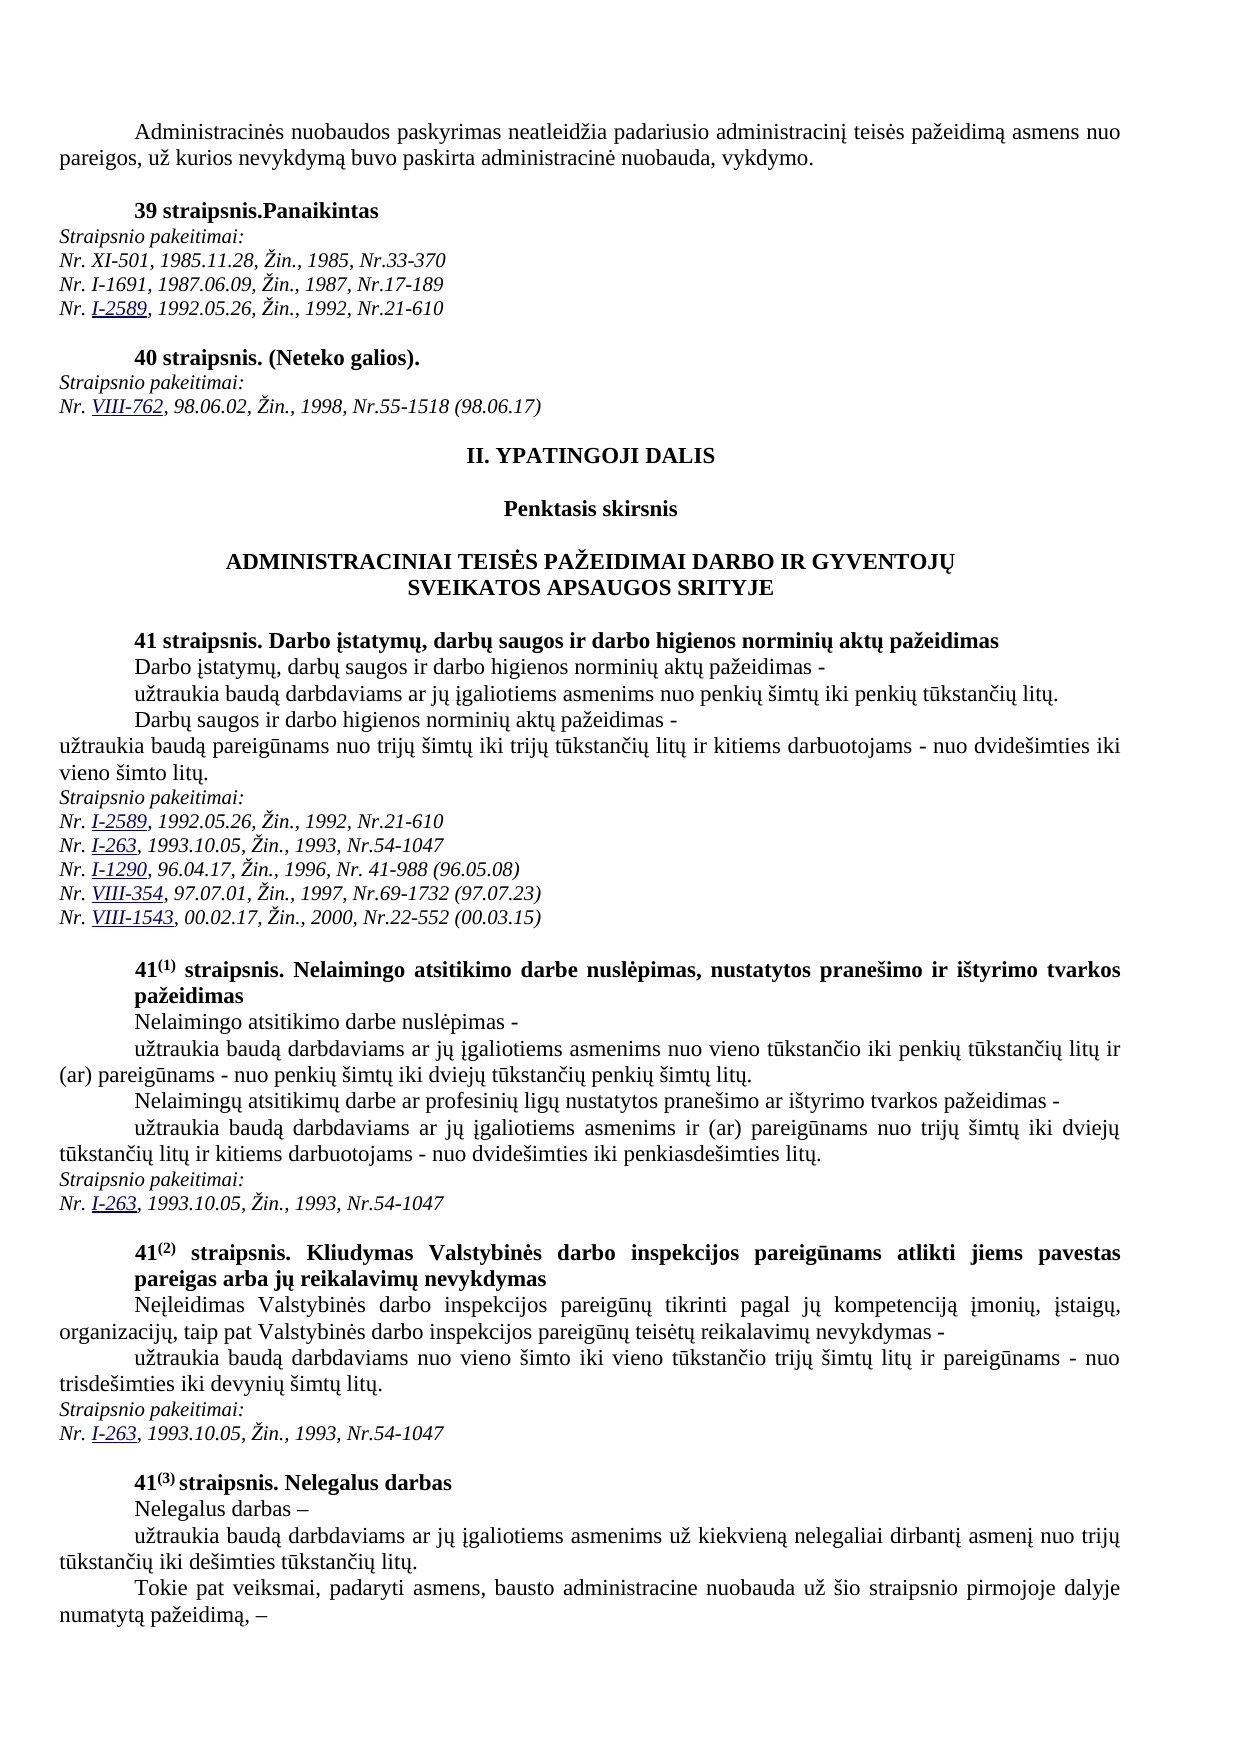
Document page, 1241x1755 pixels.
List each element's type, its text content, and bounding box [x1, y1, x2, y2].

text Nr. I-263, 1993.10.05, Žin., 1993, Nr.54-1047 [59, 1191, 1122, 1215]
text Straipsnio pakeitimai: [59, 1397, 1122, 1421]
text Nr. I-263, 1993.10.05, Žin., 1993, Nr.54-1047 [59, 1421, 1122, 1445]
text Nr. I-263, 1993.10.05, Žin., 1993, Nr.54-1047 [59, 833, 1122, 857]
text 41 straipsnis. Darbo įstatymų, darbų saugos ir darbo higienos norminių aktų pažeidimas [59, 627, 1122, 653]
text užtraukia baudą darbdaviams ar jų įgaliotiems asmenims nuo vieno tūkstančio iki penkių tūkstančių litų ir (ar) pareigūnams - nuo penkių šimtų iki dviejų tūkstančių penkių šimtų litų. [59, 1035, 1122, 1087]
text 41(1) straipsnis. Nelaimingo atsitikimo darbe nuslėpimas, nustatytos pranešimo ir ištyrimo tvarkos pažeidimas [134, 956, 1122, 1008]
text Penktasis skirsnis [59, 495, 1122, 521]
text Straipsnio pakeitimai: [59, 223, 1122, 248]
text Nr. I-1290, 96.04.17, Žin., 1996, Nr. 41-988 (96.05.08) [59, 857, 1122, 881]
text Administracinės nuobaudos paskyrimas neatleidžia padariusio administracinį teisės pažeidimą asmens nuo pareigos, už kurios nevykdymą buvo paskirta administracinė nuobauda, vykdymo. [59, 118, 1122, 171]
text II. YPATINGOJI DALIS [59, 442, 1122, 469]
text 39 straipsnis.Panaikintas [59, 197, 1122, 223]
text užtraukia baudą darbdaviams ar jų įgaliotiems asmenims ir (ar) pareigūnams nuo trijų šimtų iki dviejų tūkstančių litų ir kitiems darbuotojams - nuo dvidešimties iki penkiasdešimties litų. [59, 1114, 1122, 1167]
text Straipsnio pakeitimai: [59, 370, 1122, 394]
text 41(3) straipsnis. Nelegalus darbas [59, 1469, 1122, 1495]
text ADMINISTRACINIAI TEISĖS PAŽEIDIMAI DARBO IR GYVENTOJŲ [59, 548, 1122, 574]
text 40 straipsnis. (Neteko galios). [59, 344, 1122, 370]
text Nr. VIII-762, 98.06.02, Žin., 1998, Nr.55-1518 (98.06.17) [59, 394, 1122, 418]
text Nr. I-2589, 1992.05.26, Žin., 1992, Nr.21-610 [59, 296, 1122, 320]
text Nelaimingų atsitikimų darbe ar profesinių ligų nustatytos pranešimo ar ištyrimo tvarkos pažeidimas - [59, 1087, 1122, 1114]
text užtraukia baudą darbdaviams ar jų įgaliotiems asmenims nuo penkių šimtų iki penkių tūkstančių litų. [59, 679, 1122, 706]
text Nr. I-1691, 1987.06.09, Žin., 1987, Nr.17-189 [59, 272, 1122, 296]
text Straipsnio pakeitimai: [59, 1167, 1122, 1191]
text 41(2) straipsnis. Kliudymas Valstybinės darbo inspekcijos pareigūnams atlikti jiems pavestas pareigas arba jų reikalavimų nevykdymas [134, 1239, 1122, 1291]
text užtraukia baudą darbdaviams ar jų įgaliotiems asmenims už kiekvieną nelegaliai dirbantį asmenį nuo trijų tūkstančių iki dešimties tūkstančių litų. [59, 1522, 1122, 1574]
text Nelaimingo atsitikimo darbe nuslėpimas - [59, 1008, 1122, 1035]
text Nr. VIII-354, 97.07.01, Žin., 1997, Nr.69-1732 (97.07.23) [59, 881, 1122, 905]
text Neįleidimas Valstybinės darbo inspekcijos pareigūnų tikrinti pagal jų kompetenciją įmonių, įstaigų, organizacijų, taip pat Valstybinės darbo inspekcijos pareigūnų teisėtų reikalavimų nevykdymas - [59, 1291, 1122, 1344]
text Darbo įstatymų, darbų saugos ir darbo higienos norminių aktų pažeidimas - [59, 653, 1122, 679]
text Nr. XI-501, 1985.11.28, Žin., 1985, Nr.33-370 [59, 248, 1122, 272]
text Nr. I-2589, 1992.05.26, Žin., 1992, Nr.21-610 [59, 809, 1122, 833]
text Nr. VIII-1543, 00.02.17, Žin., 2000, Nr.22-552 (00.03.15) [59, 905, 1122, 929]
text Straipsnio pakeitimai: [59, 785, 1122, 809]
text užtraukia baudą darbdaviams nuo vieno šimto iki vieno tūkstančio trijų šimtų litų ir pareigūnams - nuo trisdešimties iki devynių šimtų litų. [59, 1344, 1122, 1397]
text SVEIKATOS APSAUGOS SRITYJE [59, 574, 1122, 601]
text užtraukia baudą pareigūnams nuo trijų šimtų iki trijų tūkstančių litų ir kitiems darbuotojams - nuo dvidešimties iki vieno šimto litų. [59, 732, 1122, 785]
text Nelegalus darbas – [59, 1495, 1122, 1522]
text Tokie pat veiksmai, padaryti asmens, bausto administracine nuobauda už šio straipsnio pirmojoje dalyje numatytą pažeidimą, – [59, 1574, 1122, 1627]
text Darbų saugos ir darbo higienos norminių aktų pažeidimas - [59, 706, 1122, 732]
